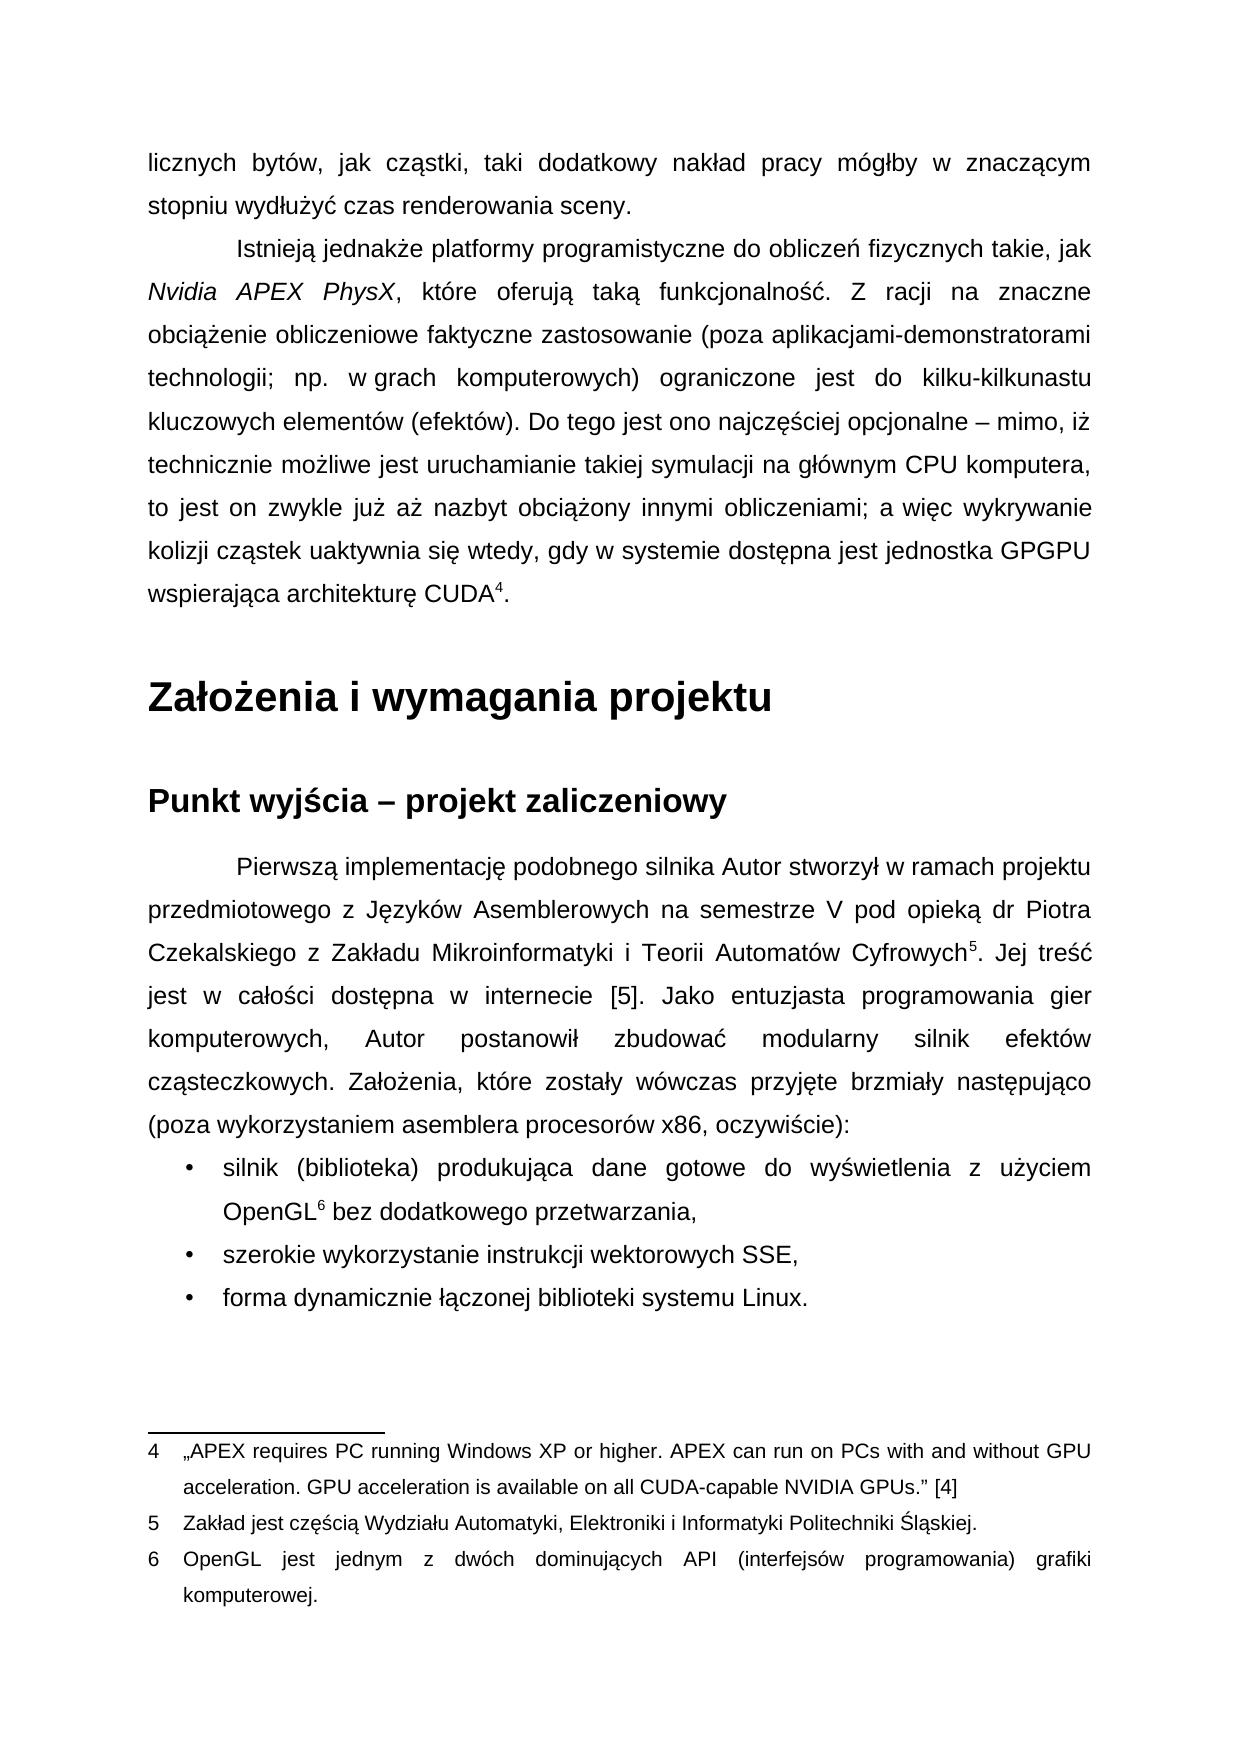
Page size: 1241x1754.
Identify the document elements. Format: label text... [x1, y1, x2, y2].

subtitle Punkt wyjścia – projekt zaliczeniowy [148, 781, 1092, 820]
text Pierwszą implementację podobnego silnika Autor stworzył w ramach projektu przedmiotowego z Języków Asemblerowych na semestrze V pod opieką dr Piotra Czekalskiego z Zakładu Mikroinformatyki i Teorii Automatów Cyfrowych. Jej treść jest w całości dostępna w internecie [5]. Jako entuzjasta programowania gier komputerowych, Autor postanowił zbudować modularny silnik efektów cząsteczkowych. Założenia, które zostały wówczas przyjęte brzmiały następująco (poza wykorzystaniem asemblera procesorów x86, oczywiście): [148, 852, 1092, 1139]
list szerokie wykorzystanie instrukcji wektorowych SSE, [185, 1240, 1092, 1269]
list silnik (biblioteka) produkująca dane gotowe do wyświetlenia z użyciem OpenGL bez dodatkowego przetwarzania, [185, 1153, 1092, 1225]
list OpenGL jest jednym z dwóch dominujących API (interfejsów programowania) grafiki komputerowej. [148, 1546, 1092, 1606]
text „APEX requires PC running Windows XP or higher. APEX can run on PCs with and without GPU acceleration. GPU acceleration is available on all CUDA-capable NVIDIA GPUs.” [4] [148, 1439, 1092, 1498]
subtitle Założenia i wymagania projektu [148, 672, 1092, 720]
text Istnieją jednakże platformy programistyczne do obliczeń fizycznych takie, jak Nvidia APEX PhysX, które oferują taką funkcjonalność. Z racji na znaczne obciążenie obliczeniowe faktyczne zastosowanie (poza aplikacjami-demonstratorami technologii; np. w grach komputerowych) ograniczone jest do kilku-kilkunastu kluczowych elementów (efektów). Do tego jest ono najczęściej opcjonalne – mimo, iż technicznie możliwe jest uruchamianie takiej symulacji na głównym CPU komputera, to jest on zwykle już aż nazbyt obciążony innymi obliczeniami; a więc wykrywanie kolizji cząstek uaktywnia się wtedy, gdy w systemie dostępna jest jednostka GPGPU wspierająca architekturę CUDA. [148, 234, 1092, 608]
text licznych bytów, jak cząstki, taki dodatkowy nakład pracy mógłby w znaczącym stopniu wydłużyć czas renderowania sceny. [148, 148, 1092, 219]
list forma dynamicznie łączonej biblioteki systemu Linux. [185, 1283, 1092, 1312]
text Zakład jest częścią Wydziału Automatyki, Elektroniki i Informatyki Politechniki Śląskiej. [148, 1511, 1092, 1534]
